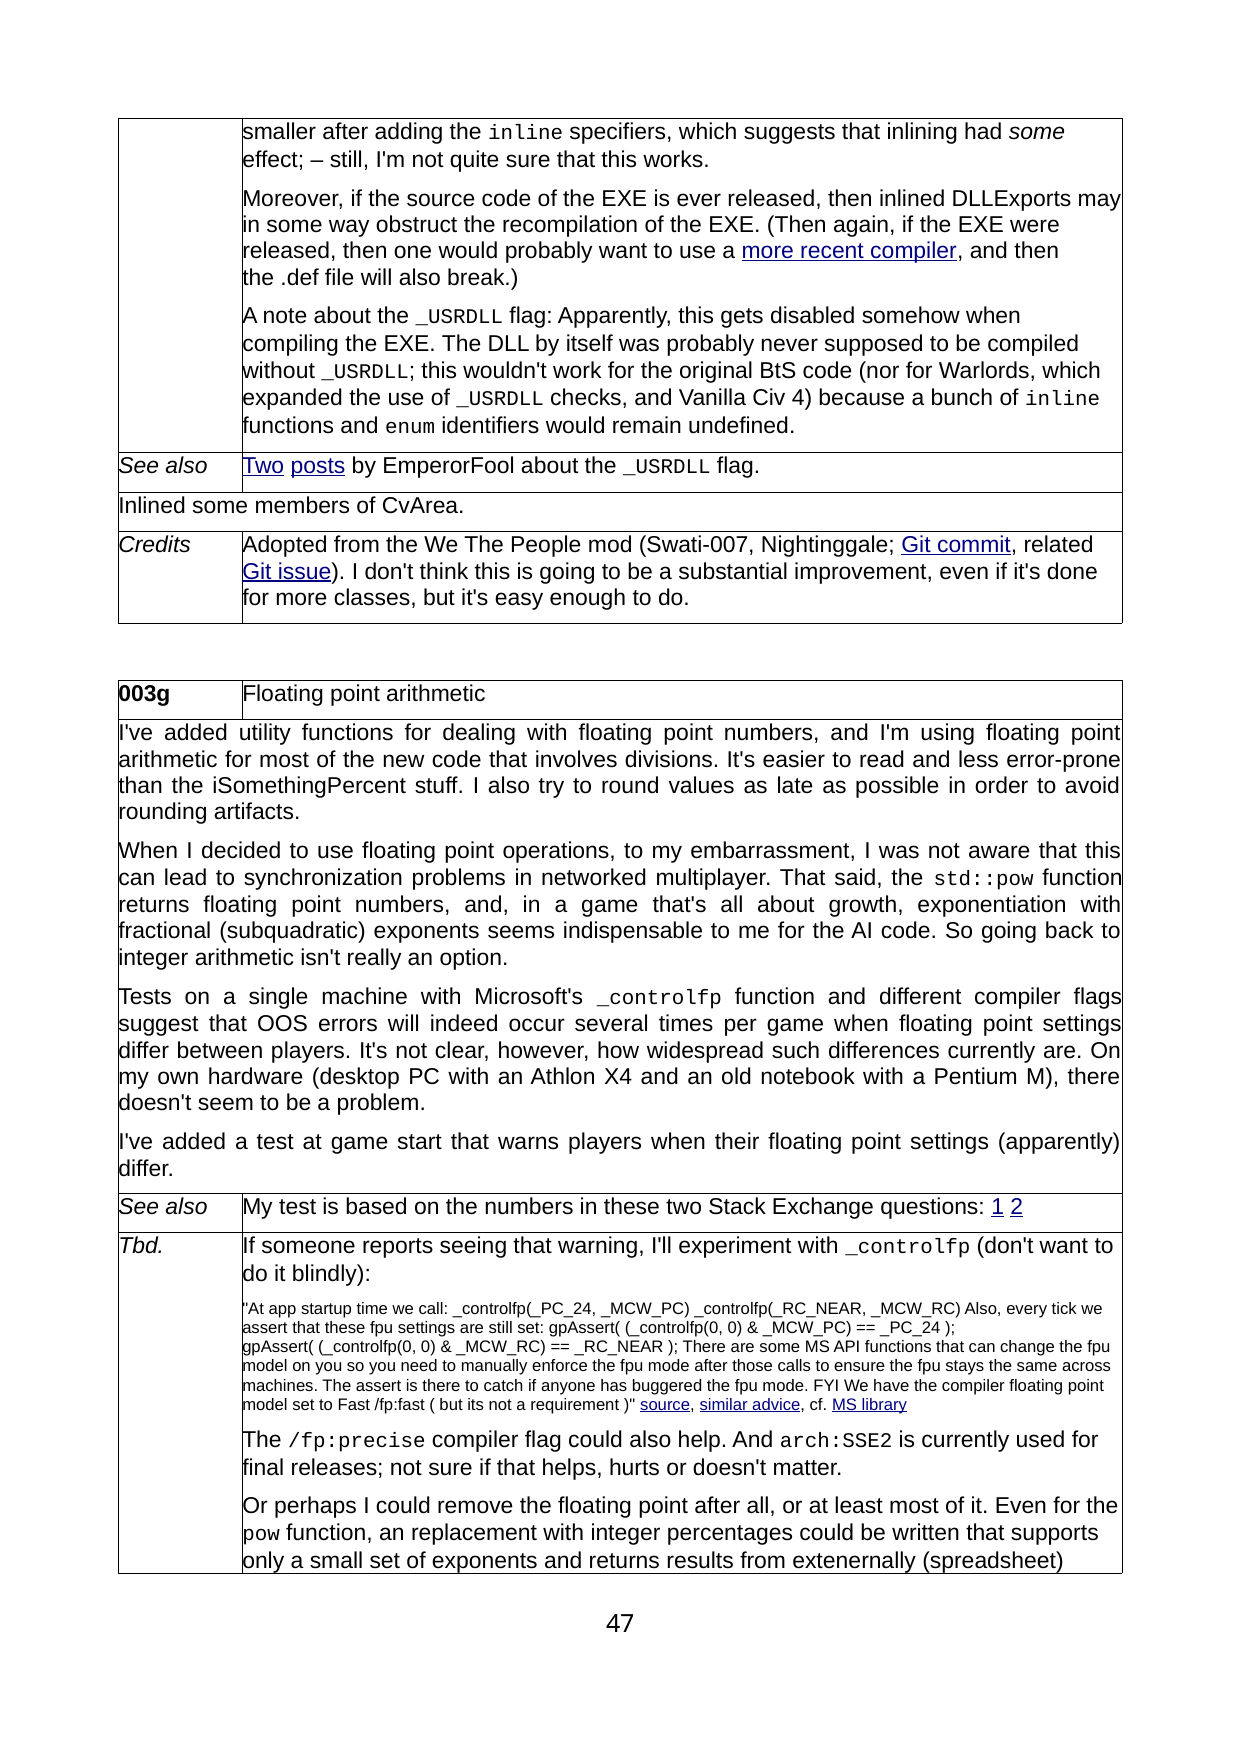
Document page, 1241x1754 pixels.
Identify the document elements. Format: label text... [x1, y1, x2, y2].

table_cell Adopted from the We The People mod (Swati-007, Nightinggale; Git commit, related Git issue). I don't think this is going to be a substantial improvement, even if it's done for more classes, but it's easy enough to do. [243, 532, 1122, 623]
table_cell See also [119, 1194, 242, 1232]
table_cell [119, 119, 242, 452]
table_header Floating point arithmetic [243, 681, 1122, 719]
table_cell Two posts by EmperorFool about the _USRDLL flag. [243, 453, 1122, 492]
table_cell My test is based on the numbers in these two Stack Exchange questions: 1 2 [243, 1194, 1122, 1232]
table_cell See also [119, 453, 242, 492]
table_header 003g [119, 681, 242, 719]
table_cell Tbd. [119, 1233, 242, 1573]
table_cell smaller after adding the inline specifiers, which suggests that inlining had some effect; – still, I'm not quite sure that this works. Moreover, if the source code of the EXE is ever released, then inlined DLLExports may in some way obstruct the recompilation of the EXE. (Then again, if the EXE were released, then one would probably want to use a more recent compiler, and then the .def file will also break.) A note about the _USRDLL flag: Apparently, this gets disabled somehow when compiling the EXE. The DLL by itself was probably never supposed to be compiled without _USRDLL; this wouldn't work for the original BtS code (nor for Warlords, which expanded the use of _USRDLL checks, and Vanilla Civ 4) because a bunch of inline functions and enum identifiers would remain undefined. [243, 119, 1122, 452]
table_cell I've added utility functions for dealing with floating point numbers, and I'm using floating point arithmetic for most of the new code that involves divisions. It's easier to read and less error-prone than the iSomethingPercent stuff. I also try to round values as late as possible in order to avoid rounding artifacts. When I decided to use floating point operations, to my embarrassment, I was not aware that this can lead to synchronization problems in networked multiplayer. That said, the std::pow function returns floating point numbers, and, in a game that's all about growth, exponentiation with fractional (subquadratic) exponents seems indispensable to me for the AI code. So going back to integer arithmetic isn't really an option. Tests on a single machine with Microsoft's _controlfp function and different compiler flags suggest that OOS errors will indeed occur several times per game when floating point settings differ between players. It's not clear, however, how widespread such differences currently are. On my own hardware (desktop PC with an Athlon X4 and an old notebook with a Pentium M), there doesn't seem to be a problem. I've added a test at game start that warns players when their floating point settings (apparently) differ. [119, 720, 1122, 1193]
table_cell Inlined some members of CvArea. [119, 493, 1122, 531]
table_cell If someone reports seeing that warning, I'll experiment with _controlfp (don't want to do it blindly): "At app startup time we call: _controlfp(_PC_24, _MCW_PC) _controlfp(_RC_NEAR, _MCW_RC) Also, every tick we assert that these fpu settings are still set: gpAssert( (_controlfp(0, 0) & _MCW_PC) == _PC_24 ); gpAssert( (_controlfp(0, 0) & _MCW_RC) == _RC_NEAR ); There are some MS API functions that can change the fpu model on you so you need to manually enforce the fpu mode after those calls to ensure the fpu stays the same across machines. The assert is there to catch if anyone has buggered the fpu mode. FYI We have the compiler floating point model set to Fast /fp:fast ( but its not a requirement )" source, similar advice, cf. MS library The /fp:precise compiler flag could also help. And arch:SSE2 is currently used for final releases; not sure if that helps, hurts or doesn't matter. Or perhaps I could remove the floating point after all, or at least most of it. Even for the pow function, an replacement with integer percentages could be written that supports only a small set of exponents and returns results from extenernally (spreadsheet) [243, 1233, 1122, 1573]
table_cell Credits [119, 532, 242, 623]
